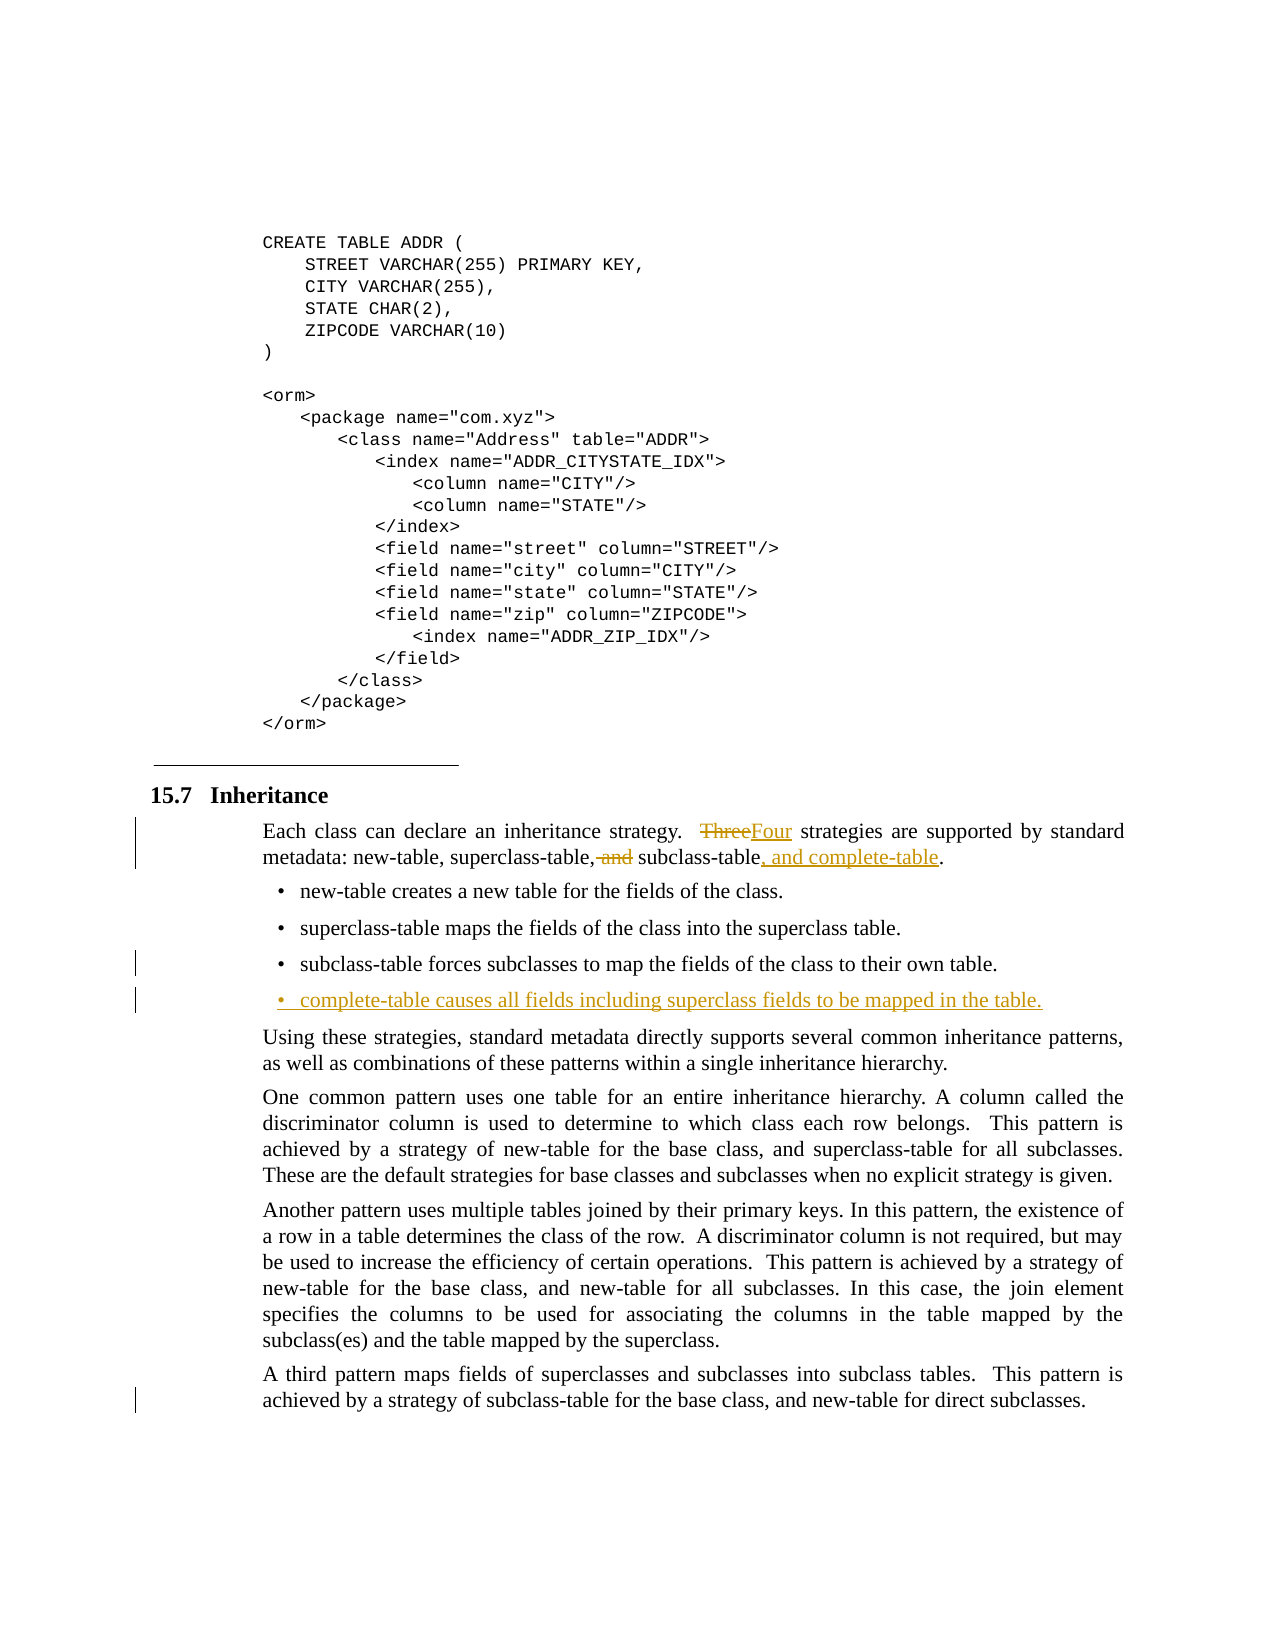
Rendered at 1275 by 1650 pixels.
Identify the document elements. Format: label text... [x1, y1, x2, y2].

text STATE CHAR(2), [262, 297, 1125, 319]
text <column name="CITY"/> [262, 472, 1125, 494]
text </package> [262, 691, 1125, 713]
text <index name="ADDR_CITYSTATE_IDX"> [262, 451, 1125, 472]
text ZIPCODE VARCHAR(10) [262, 319, 1125, 341]
text <field name="state" column="STATE"/> [262, 582, 1125, 604]
text One common pattern uses one table for an entire inheritance hierarchy. A column called the discriminator column is used to determine to which class each row belongs. This pattern is achieved by a strategy of new-table for the base class, and superclass-table for all subclasses. These are the default strategies for base classes and subclasses when no explicit strategy is given. [262, 1083, 1125, 1188]
text <field name="street" column="STREET"/> [262, 538, 1125, 560]
text • new-table creates a new table for the fields of the class. [277, 877, 1087, 903]
text </orm> [262, 713, 1125, 735]
text <class name="Address" table="ADDR"> [262, 429, 1125, 451]
subtitle Inheritance [150, 781, 1125, 808]
text <index name="ADDR_ZIP_IDX"/> [262, 626, 1125, 647]
text </field> [262, 647, 1125, 669]
text <package name="com.xyz"> [262, 407, 1125, 429]
text STREET VARCHAR(255) PRIMARY KEY, [262, 254, 1125, 276]
text CREATE TABLE ADDR ( [262, 232, 1125, 254]
text <orm> [262, 385, 1125, 407]
text A third pattern maps fields of superclasses and subclasses into subclass tables. This pattern is achieved by a strategy of subclass-table for the base class, and new-table for direct subclasses. [262, 1361, 1125, 1413]
text ) [262, 341, 1125, 363]
text </class> [262, 669, 1125, 691]
text • subclass-table forces subclasses to map the fields of the class to their own table. [277, 950, 1087, 976]
text CITY VARCHAR(255), [262, 276, 1125, 297]
text Each class can declare an inheritance strategy. Four strategies are supported by standard metadata: new-table, superclass-table, subclass-table, and complete-table. [262, 817, 1125, 869]
text • complete-table causes all fields including superclass fields to be mapped in the table. [277, 987, 1087, 1013]
text Using these strategies, standard metadata directly supports several common inheritance patterns, as well as combinations of these patterns within a single inheritance hierarchy. [262, 1023, 1125, 1075]
text <field name="city" column="CITY"/> [262, 560, 1125, 582]
text <field name="zip" column="ZIPCODE"> [262, 604, 1125, 626]
text <column name="STATE"/> [262, 494, 1125, 516]
text </index> [262, 516, 1125, 538]
text Another pattern uses multiple tables joined by their primary keys. In this pattern, the existence of a row in a table determines the class of the row. A discriminator column is not required, but may be used to increase the efficiency of certain operations. This pattern is achieved by a strategy of new-table for the base class, and new-table for all subclasses. In this case, the join element specifies the columns to be used for associating the columns in the table mapped by the subclass(es) and the table mapped by the superclass. [262, 1196, 1125, 1352]
text • superclass-table maps the fields of the class into the superclass table. [277, 914, 1087, 940]
